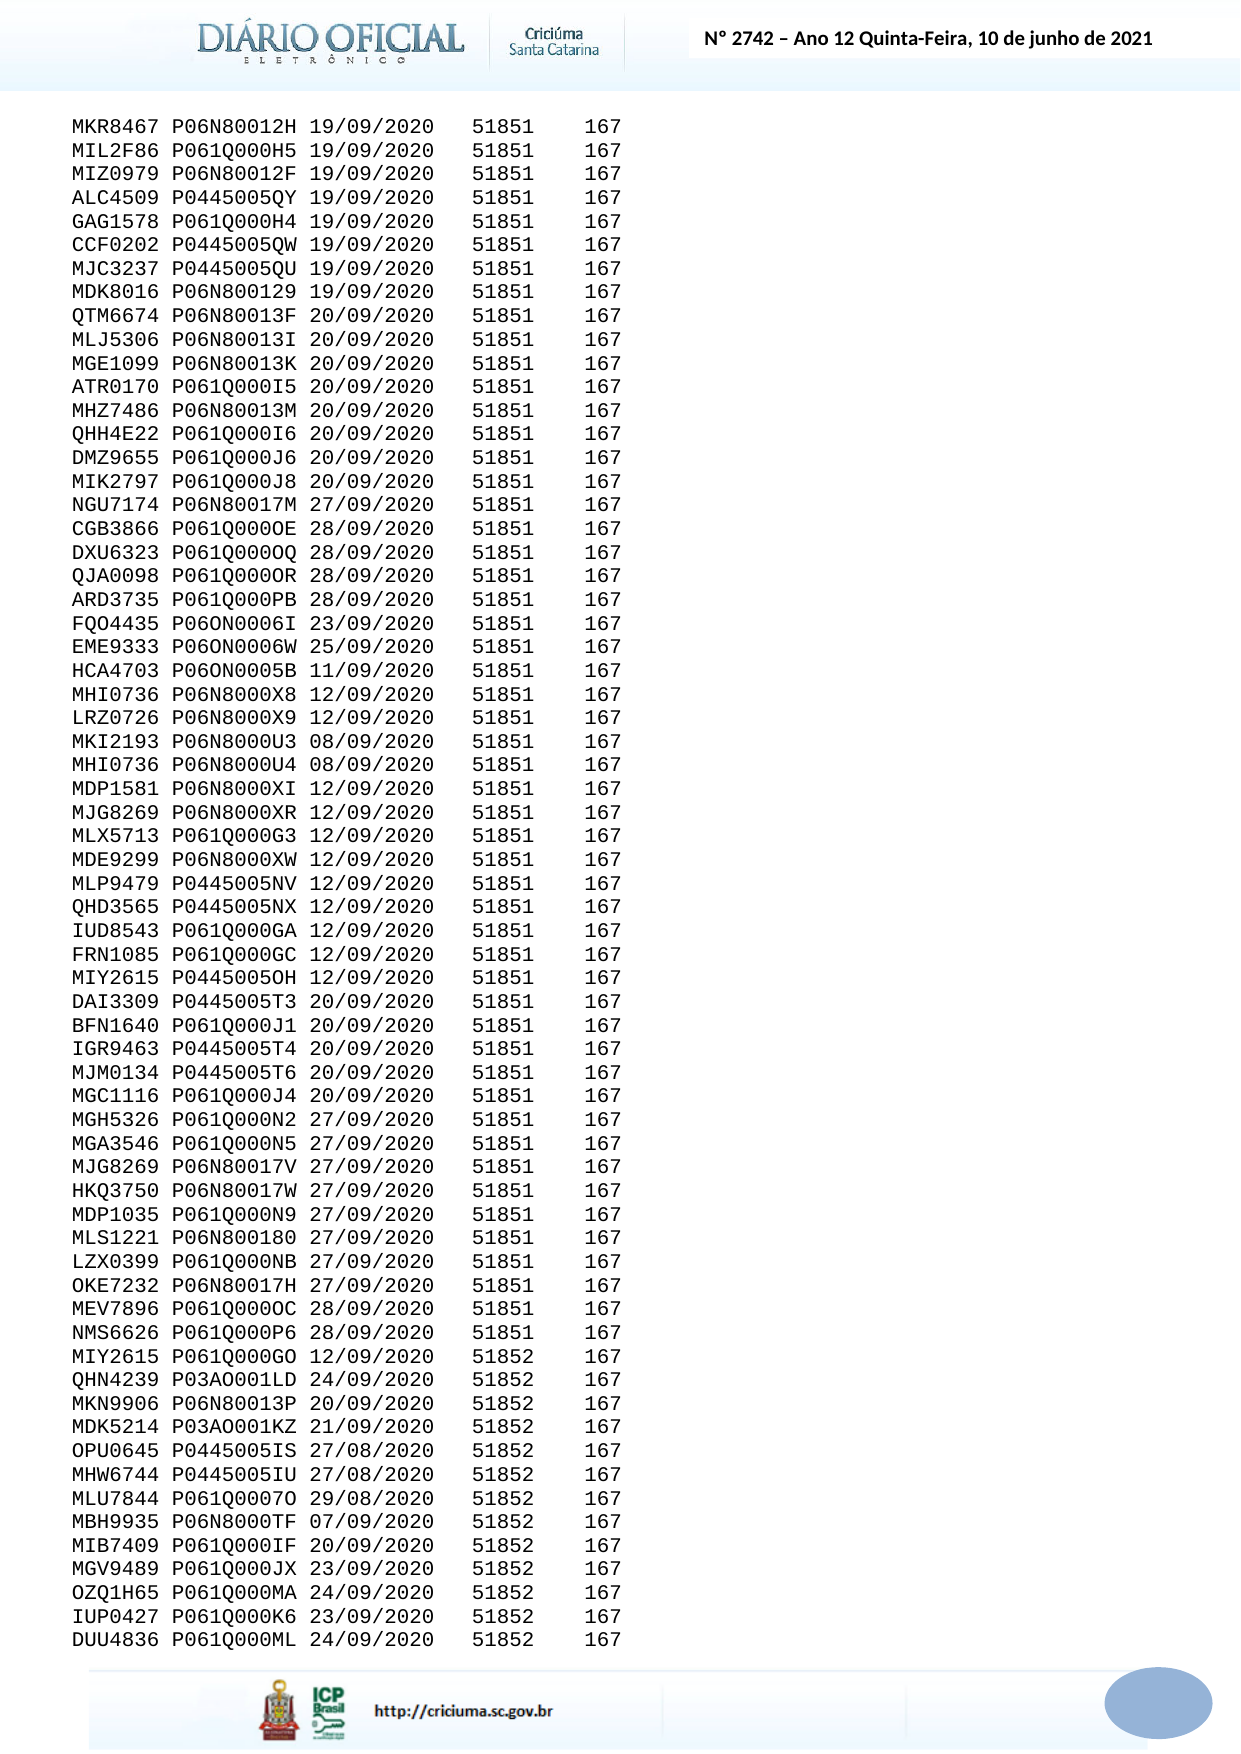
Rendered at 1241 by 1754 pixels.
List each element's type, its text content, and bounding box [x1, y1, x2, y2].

text MJG8269 P06N8000XR 12/09/2020 51851 167 [59, 802, 1181, 825]
text IGR9463 P0445005T4 20/09/2020 51851 167 [59, 1038, 1181, 1062]
text ALC4509 P0445005QY 19/09/2020 51851 167 [59, 187, 1181, 211]
text QHH4E22 P061Q000I6 20/09/2020 51851 167 [59, 423, 1181, 447]
text MDE9299 P06N8000XW 12/09/2020 51851 167 [59, 849, 1181, 873]
text GAG1578 P061Q000H4 19/09/2020 51851 167 [59, 211, 1181, 234]
text CGB3866 P061Q000OE 28/09/2020 51851 167 [59, 518, 1181, 542]
text FRN1085 P061Q000GC 12/09/2020 51851 167 [59, 944, 1181, 967]
text CCF0202 P0445005QW 19/09/2020 51851 167 [59, 234, 1181, 258]
text DAI3309 P0445005T3 20/09/2020 51851 167 [59, 991, 1181, 1014]
text MLP9479 P0445005NV 12/09/2020 51851 167 [59, 873, 1181, 896]
text MGE1099 P06N80013K 20/09/2020 51851 167 [59, 352, 1181, 376]
text MHI0736 P06N8000X8 12/09/2020 51851 167 [59, 683, 1181, 707]
text MLJ5306 P06N80013I 20/09/2020 51851 167 [59, 329, 1181, 352]
text MLU7844 P061Q0007O 29/08/2020 51852 167 [59, 1487, 1181, 1511]
text IUP0427 P061Q000K6 23/09/2020 51852 167 [59, 1606, 1181, 1629]
text QHN4239 P03AO001LD 24/09/2020 51852 167 [59, 1369, 1181, 1393]
text MDK8016 P06N800129 19/09/2020 51851 167 [59, 282, 1181, 305]
text OKE7232 P06N80017H 27/09/2020 51851 167 [59, 1275, 1181, 1298]
text MJC3237 P0445005QU 19/09/2020 51851 167 [59, 258, 1181, 282]
text MKN9906 P06N80013P 20/09/2020 51852 167 [59, 1393, 1181, 1417]
text ARD3735 P061Q000PB 28/09/2020 51851 167 [59, 589, 1181, 613]
text LZX0399 P061Q000NB 27/09/2020 51851 167 [59, 1251, 1181, 1275]
text MHW6744 P0445005IU 27/08/2020 51852 167 [59, 1464, 1181, 1487]
text MHZ7486 P06N80013M 20/09/2020 51851 167 [59, 400, 1181, 423]
text FQO4435 P06ON0006I 23/09/2020 51851 167 [59, 613, 1181, 636]
text LRZ0726 P06N8000X9 12/09/2020 51851 167 [59, 707, 1181, 731]
text MHI0736 P06N8000U4 08/09/2020 51851 167 [59, 754, 1181, 778]
text MKI2193 P06N8000U3 08/09/2020 51851 167 [59, 731, 1181, 754]
text MLX5713 P061Q000G3 12/09/2020 51851 167 [59, 825, 1181, 849]
text IUD8543 P061Q000GA 12/09/2020 51851 167 [59, 920, 1181, 944]
text MGC1116 P061Q000J4 20/09/2020 51851 167 [59, 1086, 1181, 1109]
text QHD3565 P0445005NX 12/09/2020 51851 167 [59, 896, 1181, 920]
text BFN1640 P061Q000J1 20/09/2020 51851 167 [59, 1014, 1181, 1038]
text MIK2797 P061Q000J8 20/09/2020 51851 167 [59, 471, 1181, 494]
text MJM0134 P0445005T6 20/09/2020 51851 167 [59, 1062, 1181, 1086]
text DUU4836 P061Q000ML 24/09/2020 51852 167 [59, 1629, 1181, 1653]
text DMZ9655 P061Q000J6 20/09/2020 51851 167 [59, 447, 1181, 471]
text MIZ0979 P06N80012F 19/09/2020 51851 167 [59, 163, 1181, 187]
text DXU6323 P061Q000OQ 28/09/2020 51851 167 [59, 542, 1181, 565]
text MDP1581 P06N8000XI 12/09/2020 51851 167 [59, 778, 1181, 802]
text QTM6674 P06N80013F 20/09/2020 51851 167 [59, 305, 1181, 329]
text MGA3546 P061Q000N5 27/09/2020 51851 167 [59, 1133, 1181, 1156]
text HKQ3750 P06N80017W 27/09/2020 51851 167 [59, 1180, 1181, 1204]
text MGH5326 P061Q000N2 27/09/2020 51851 167 [59, 1109, 1181, 1133]
text MDK5214 P03AO001KZ 21/09/2020 51852 167 [59, 1417, 1181, 1440]
text MIL2F86 P061Q000H5 19/09/2020 51851 167 [59, 140, 1181, 163]
text EME9333 P06ON0006W 25/09/2020 51851 167 [59, 636, 1181, 660]
text MGV9489 P061Q000JX 23/09/2020 51852 167 [59, 1558, 1181, 1582]
text MIY2615 P0445005OH 12/09/2020 51851 167 [59, 967, 1181, 991]
text NMS6626 P061Q000P6 28/09/2020 51851 167 [59, 1322, 1181, 1346]
text MIB7409 P061Q000IF 20/09/2020 51852 167 [59, 1535, 1181, 1558]
text OZQ1H65 P061Q000MA 24/09/2020 51852 167 [59, 1582, 1181, 1606]
text QJA0098 P061Q000OR 28/09/2020 51851 167 [59, 565, 1181, 589]
text MJG8269 P06N80017V 27/09/2020 51851 167 [59, 1156, 1181, 1180]
text MLS1221 P06N800180 27/09/2020 51851 167 [59, 1227, 1181, 1251]
text OPU0645 P0445005IS 27/08/2020 51852 167 [59, 1440, 1181, 1464]
text MBH9935 P06N8000TF 07/09/2020 51852 167 [59, 1511, 1181, 1535]
text MKR8467 P06N80012H 19/09/2020 51851 167 [59, 116, 1181, 140]
text MDP1035 P061Q000N9 27/09/2020 51851 167 [59, 1204, 1181, 1227]
text HCA4703 P06ON0005B 11/09/2020 51851 167 [59, 660, 1181, 683]
text ATR0170 P061Q000I5 20/09/2020 51851 167 [59, 376, 1181, 400]
text MIY2615 P061Q000GO 12/09/2020 51852 167 [59, 1346, 1181, 1369]
text MEV7896 P061Q000OC 28/09/2020 51851 167 [59, 1298, 1181, 1322]
text NGU7174 P06N80017M 27/09/2020 51851 167 [59, 494, 1181, 518]
